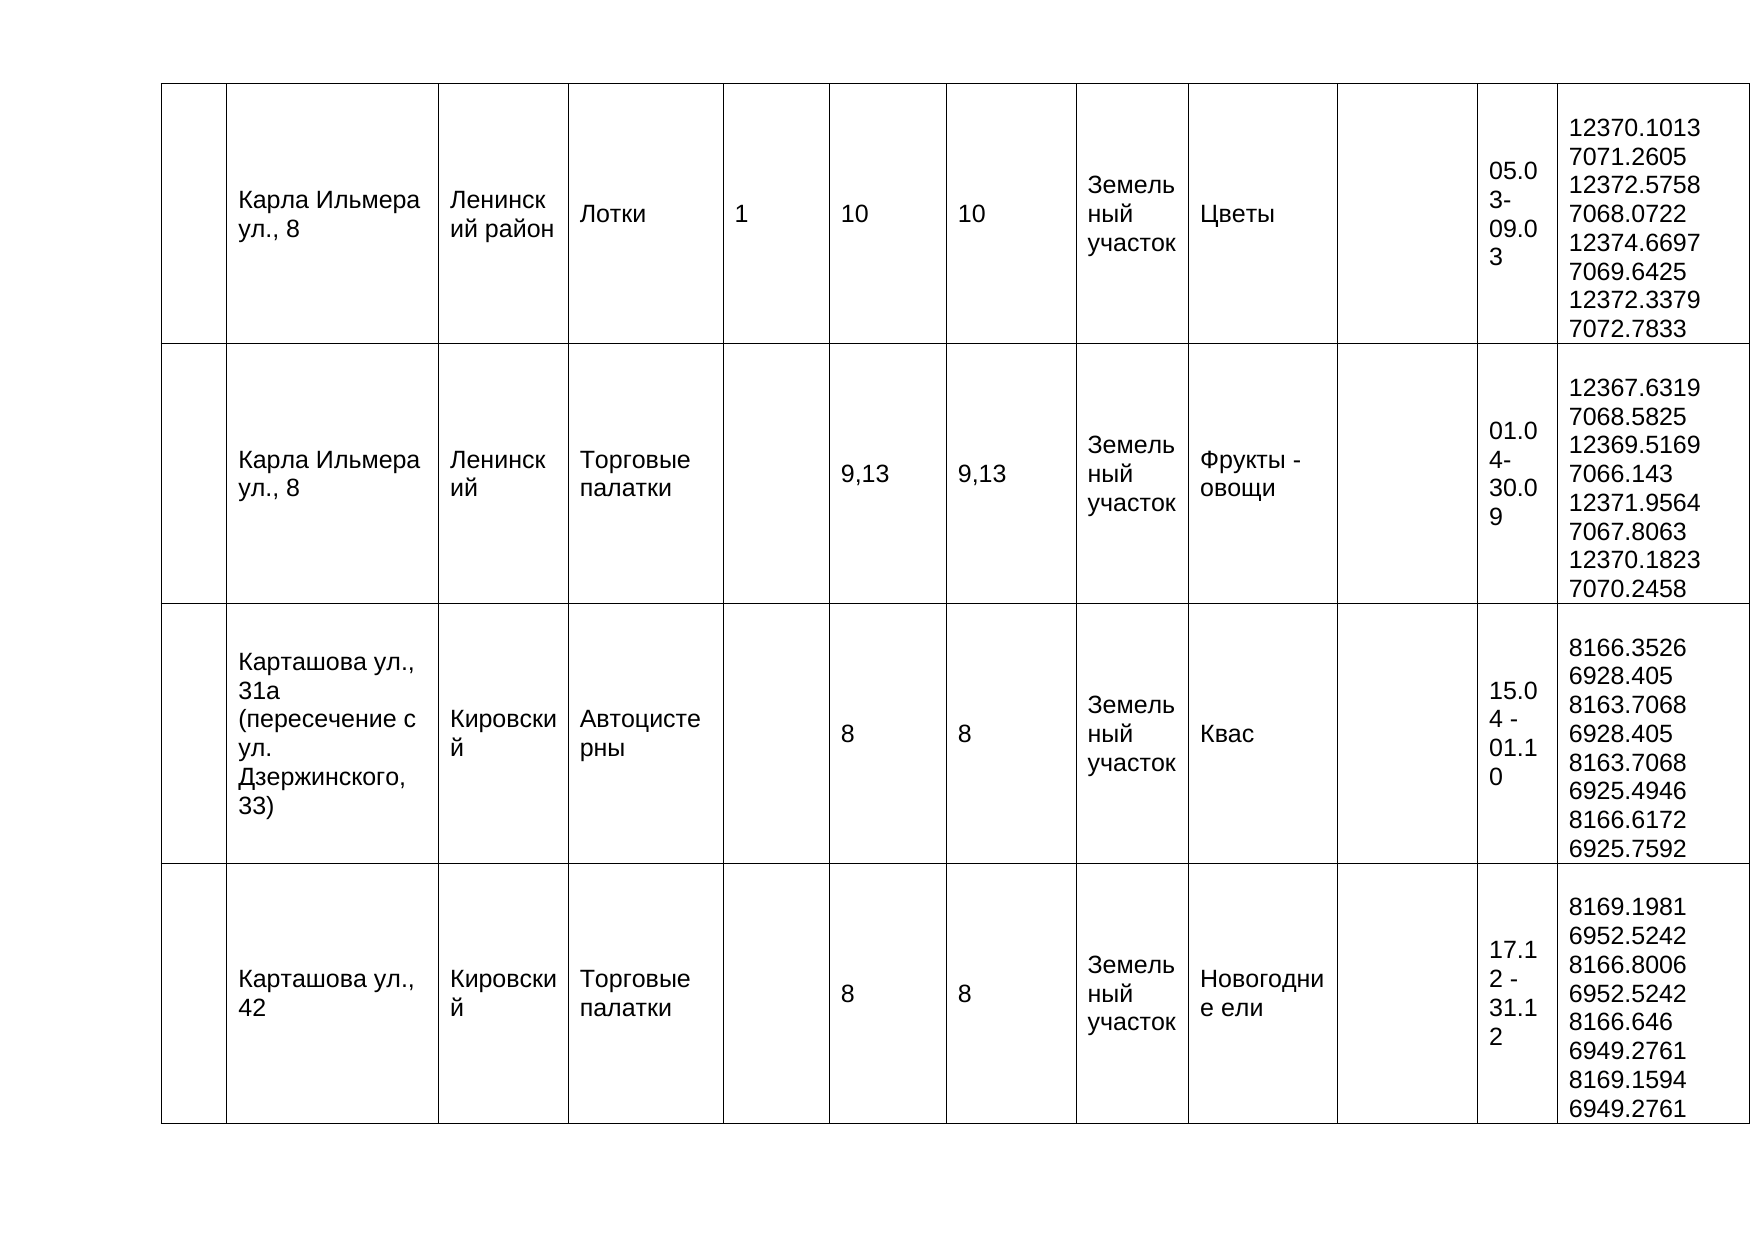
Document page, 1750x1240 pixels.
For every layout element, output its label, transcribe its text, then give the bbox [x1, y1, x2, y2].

table_cell 9,13 [830, 344, 946, 603]
table_cell 12367.6319 7068.5825 12369.5169 7066.143 12371.9564 7067.8063 12370.1823 7070.2458 [1558, 344, 1749, 603]
table_cell Торговые палатки [569, 864, 723, 1122]
table_cell Кировский [439, 864, 568, 1122]
table_cell 15.04 - 01.10 [1478, 604, 1557, 863]
table_cell Карла Ильмера ул., 8 [227, 344, 438, 603]
table_cell Кировский [439, 604, 568, 863]
table_cell [1338, 84, 1477, 343]
table_cell 8166.3526 6928.405 8163.7068 6928.405 8163.7068 6925.4946 8166.6172 6925.7592 [1558, 604, 1749, 863]
table_cell [162, 864, 226, 1122]
table_cell [1338, 864, 1477, 1122]
table_cell [724, 344, 829, 603]
table_cell 10 [947, 84, 1076, 343]
table_cell 8 [830, 864, 946, 1122]
table_cell [162, 604, 226, 863]
table_cell Автоцистерны [569, 604, 723, 863]
table_cell Карла Ильмера ул., 8 [227, 84, 438, 343]
table_cell [162, 84, 226, 343]
table_cell 10 [830, 84, 946, 343]
table_cell [162, 344, 226, 603]
table_cell Лотки [569, 84, 723, 343]
table_cell [1338, 344, 1477, 603]
table_cell 05.03-09.03 [1478, 84, 1557, 343]
table_cell Новогодние ели [1189, 864, 1337, 1122]
table_cell [1338, 604, 1477, 863]
table_cell 8 [830, 604, 946, 863]
table_cell Ленинский [439, 344, 568, 603]
table_cell Карташова ул., 42 [227, 864, 438, 1122]
table_cell 8 [947, 604, 1076, 863]
table_cell Земельный участок [1077, 344, 1188, 603]
table_cell 8169.1981 6952.5242 8166.8006 6952.5242 8166.646 6949.2761 8169.1594 6949.2761 [1558, 864, 1749, 1122]
table_cell Квас [1189, 604, 1337, 863]
table_cell [724, 604, 829, 863]
table_cell 8 [947, 864, 1076, 1122]
table_cell Земельный участок [1077, 864, 1188, 1122]
table_cell Земельный участок [1077, 84, 1188, 343]
table_cell Карташова ул., 31а (пересечение с ул. Дзержинского, 33) [227, 604, 438, 863]
table_cell Ленинский район [439, 84, 568, 343]
table_cell 9,13 [947, 344, 1076, 603]
table_cell [724, 864, 829, 1122]
table_cell 1 [724, 84, 829, 343]
table_cell Фрукты - овощи [1189, 344, 1337, 603]
table_cell 01.04- 30.09 [1478, 344, 1557, 603]
table_cell Земельный участок [1077, 604, 1188, 863]
table_cell Торговые палатки [569, 344, 723, 603]
table_cell 17.12 - 31.12 [1478, 864, 1557, 1122]
table_cell 12370.1013 7071.2605 12372.5758 7068.0722 12374.6697 7069.6425 12372.3379 7072.7833 [1558, 84, 1749, 343]
table_cell Цветы [1189, 84, 1337, 343]
